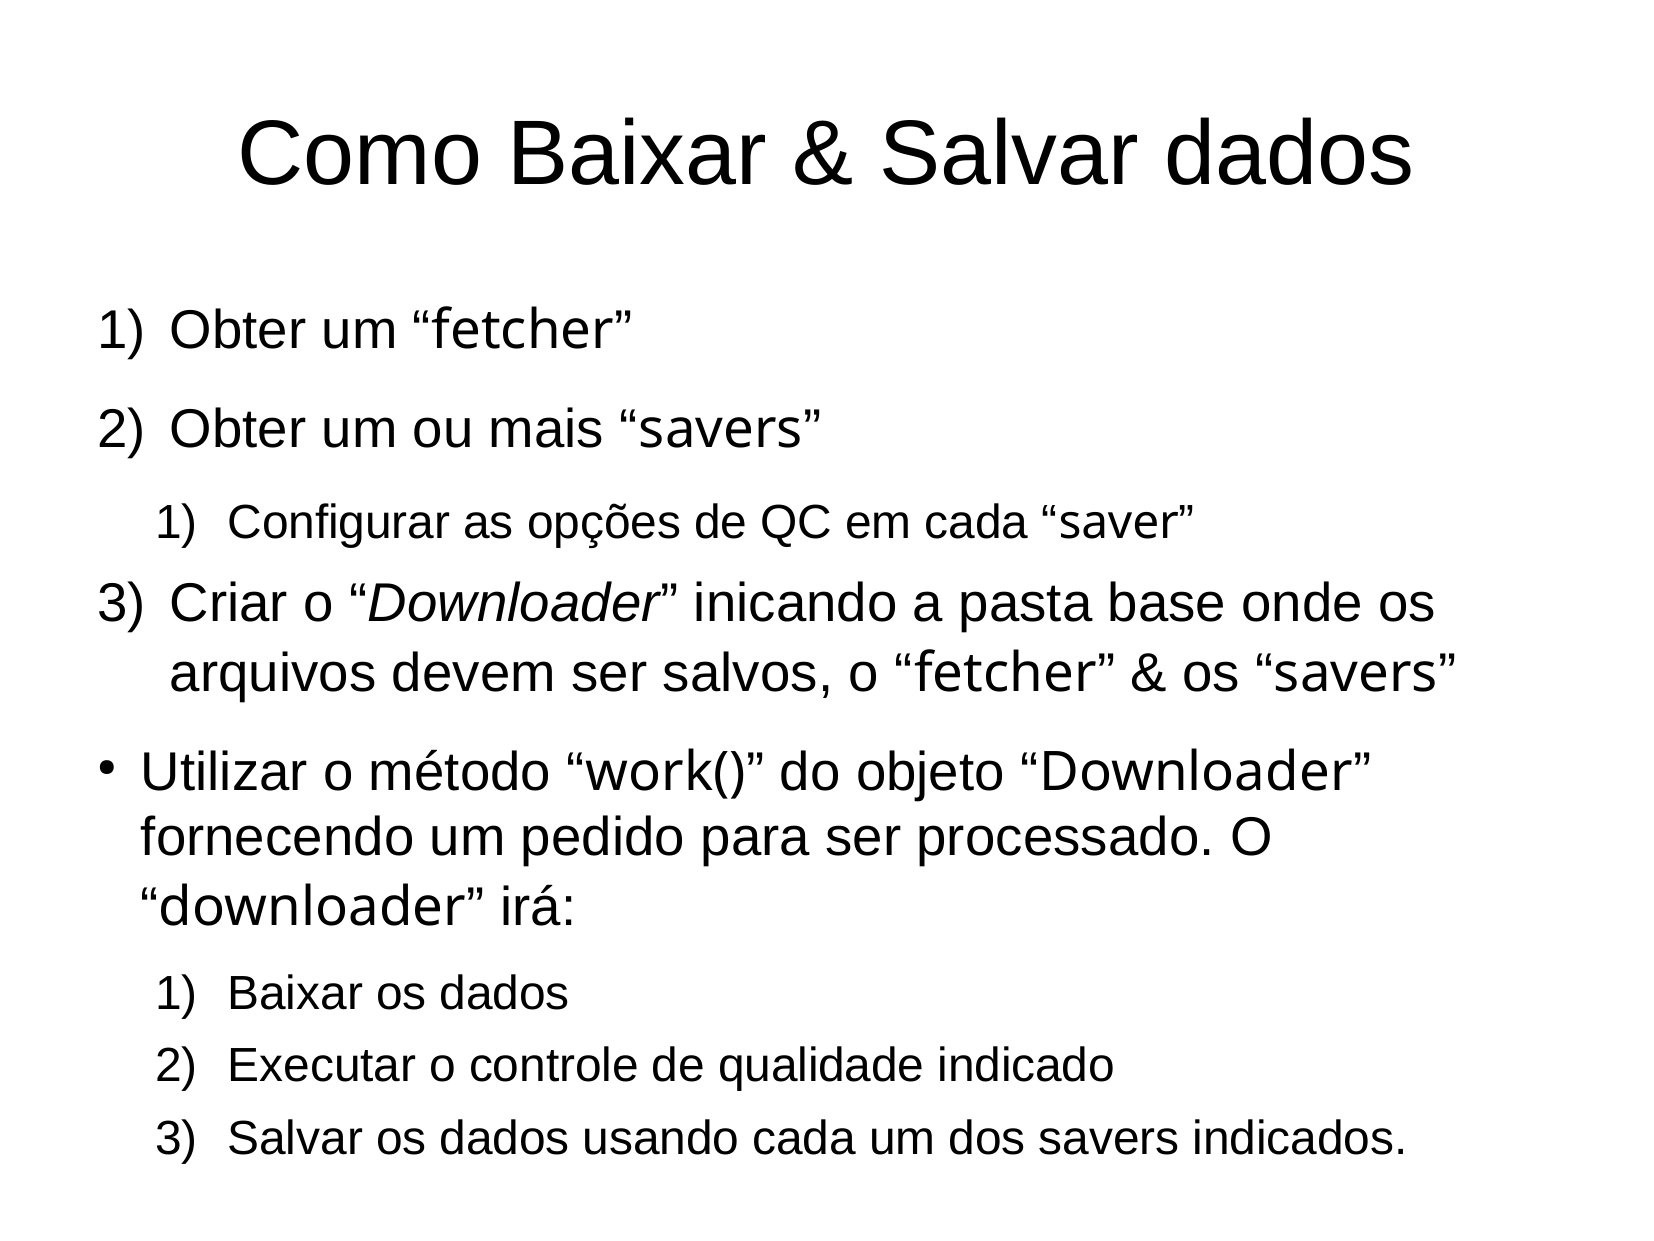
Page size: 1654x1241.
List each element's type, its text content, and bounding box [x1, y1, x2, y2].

title Como Baixar & Salvar dados [82, 49, 1571, 257]
list Obter um “fetcher” Obter um ou mais “savers” Configurar as opções de QC em cada “saver” Criar o “Downloader” inicando a pasta base onde os arquivos devem ser salvos, o “fetcher” & os “savers” Utilizar o método “work()” do objeto “Downloader” fornecendo um pedido para ser processado. O “downloader” irá: Baixar os dados Executar o controle de qualidade indicado Salvar os dados usando cada um dos savers indicados. [82, 290, 1571, 1170]
